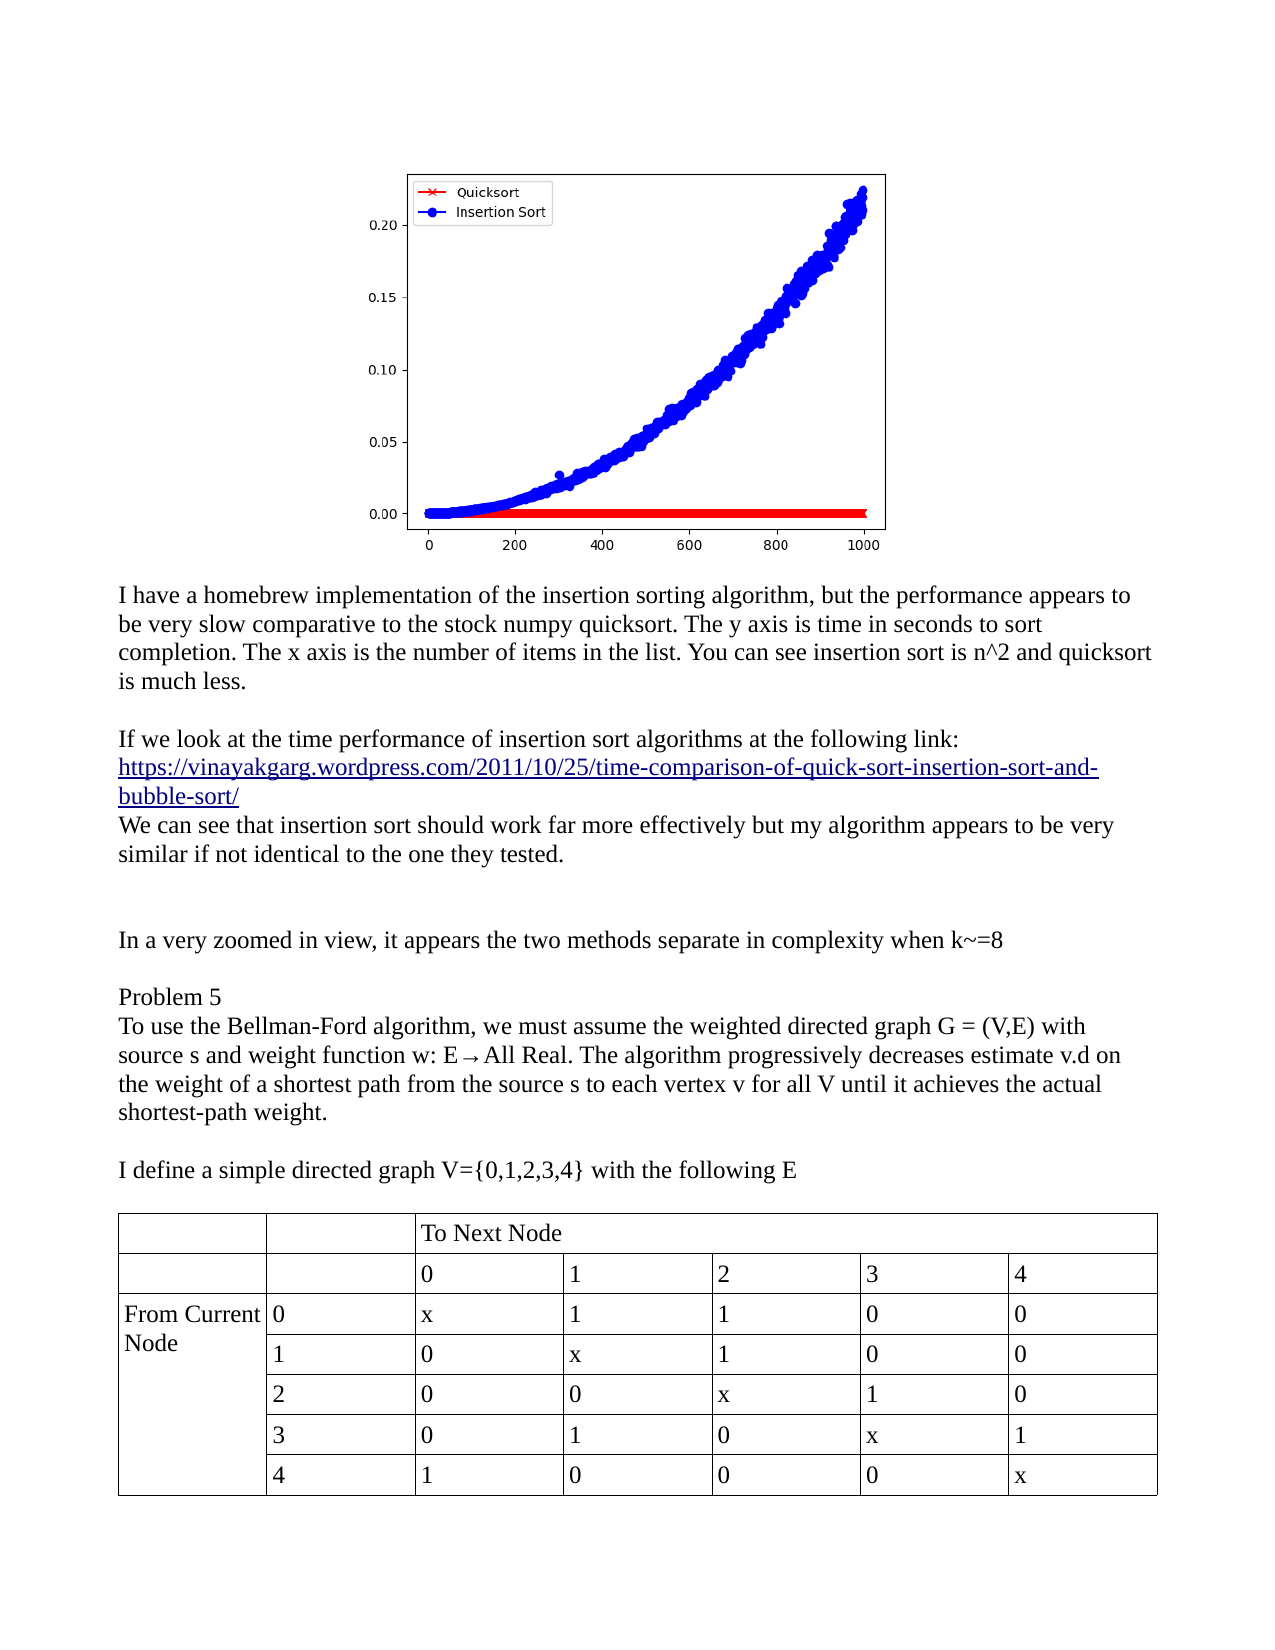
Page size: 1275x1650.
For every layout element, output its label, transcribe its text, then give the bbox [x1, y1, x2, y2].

table_cell 1 [713, 1294, 860, 1333]
table_cell 2 [267, 1375, 415, 1414]
table_cell 3 [267, 1415, 415, 1454]
table_cell 0 [861, 1335, 1008, 1374]
table_cell 4 [267, 1455, 415, 1495]
table_cell 0 [1009, 1335, 1157, 1374]
table_cell 0 [1009, 1375, 1157, 1414]
table_cell x [1009, 1455, 1157, 1495]
table_cell 1 [713, 1335, 860, 1374]
text We can see that insertion sort should work far more effectively but my algorithm appears to be very similar if not identical to the one they tested. [118, 810, 1157, 867]
table_cell [119, 1254, 266, 1293]
table_cell 0 [861, 1455, 1008, 1495]
table_cell 1 [267, 1335, 415, 1374]
picture [329, 118, 946, 580]
text Problem 5 [118, 982, 1157, 1011]
table_cell 4 [1009, 1254, 1157, 1293]
table_cell 0 [713, 1415, 860, 1454]
table_cell x [861, 1415, 1008, 1454]
text I have a homebrew implementation of the insertion sorting algorithm, but the performance appears to be very slow comparative to the stock numpy quicksort. The y axis is time in seconds to sort completion. The x axis is the number of items in the list. You can see insertion sort is n^2 and quicksort is much less. [118, 580, 1157, 695]
table_cell 3 [861, 1254, 1008, 1293]
table_cell 0 [416, 1415, 563, 1454]
table_cell 2 [713, 1254, 860, 1293]
table_cell 1 [564, 1254, 712, 1293]
table_cell 0 [564, 1455, 712, 1495]
table_cell 0 [564, 1375, 712, 1414]
text https://vinayakgarg.wordpress.com/2011/10/25/time-comparison-of-quick-sort-insertion-sort-and-bubble-sort/ [118, 752, 1157, 810]
table_header To Next Node [416, 1214, 1157, 1253]
table_cell 1 [564, 1415, 712, 1454]
text To use the Bellman-Ford algorithm, we must assume the weighted directed graph G = (V,E) with source s and weight function w: E→All Real. The algorithm progressively decreases estimate v.d on the weight of a shortest path from the source s to each vertex v for all V until it achieves the actual shortest-path weight. [118, 1011, 1157, 1126]
table_cell [267, 1254, 415, 1293]
text In a very zoomed in view, it appears the two methods separate in complexity when k~=8 [118, 925, 1157, 954]
table_cell 0 [861, 1294, 1008, 1333]
table_cell x [564, 1335, 712, 1374]
table_cell 1 [564, 1294, 712, 1333]
table_cell 1 [1009, 1415, 1157, 1454]
table_cell x [713, 1375, 860, 1414]
table_cell 1 [861, 1375, 1008, 1414]
table_cell 0 [1009, 1294, 1157, 1333]
table_header [119, 1214, 266, 1253]
table_cell x [416, 1294, 563, 1333]
text I define a simple directed graph V={0,1,2,3,4} with the following E [118, 1155, 1157, 1184]
table_cell 0 [416, 1375, 563, 1414]
table_cell 0 [267, 1294, 415, 1333]
table_cell 1 [416, 1455, 563, 1495]
table_header [267, 1214, 415, 1253]
table_cell From Current Node [119, 1294, 266, 1495]
table_cell 0 [713, 1455, 860, 1495]
table_cell 0 [416, 1335, 563, 1374]
table_cell 0 [416, 1254, 563, 1293]
text If we look at the time performance of insertion sort algorithms at the following link: [118, 724, 1157, 752]
